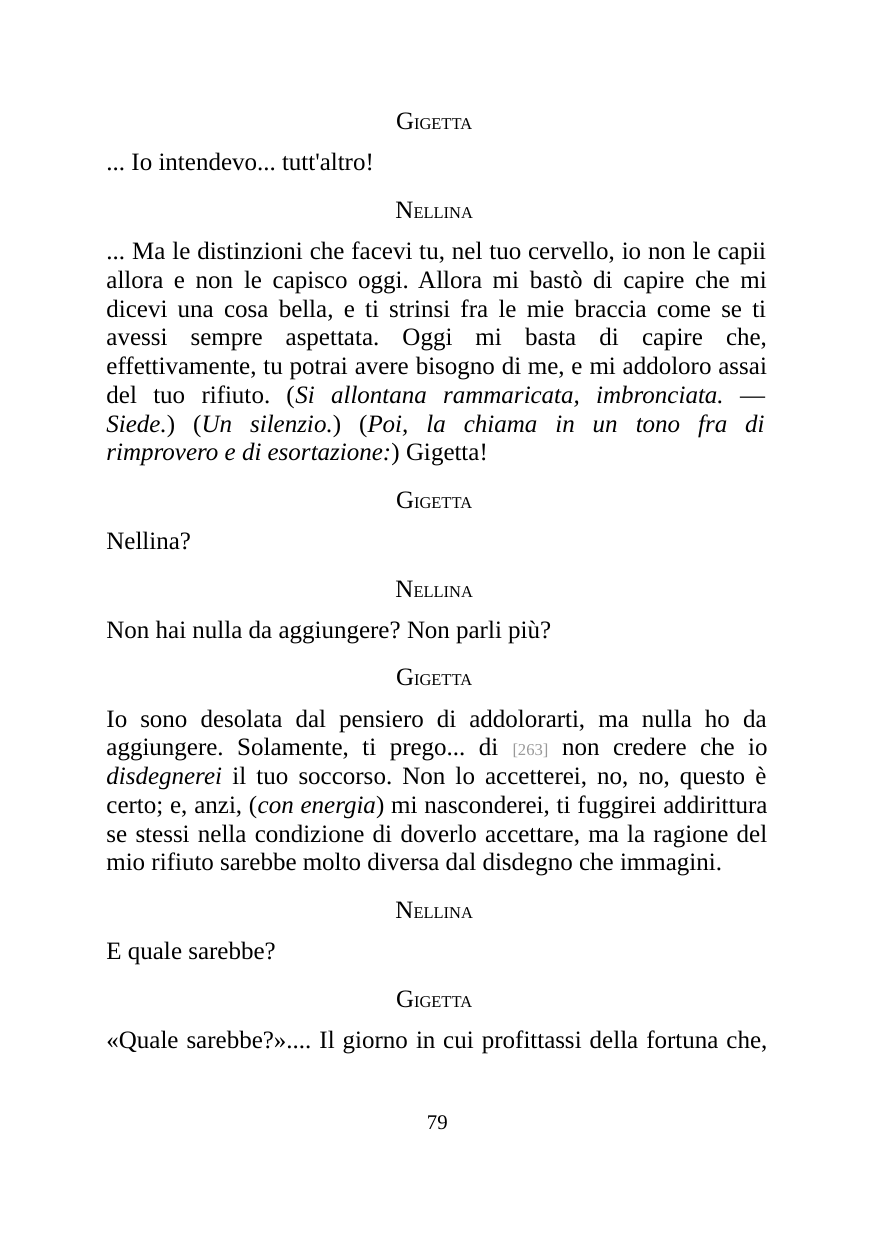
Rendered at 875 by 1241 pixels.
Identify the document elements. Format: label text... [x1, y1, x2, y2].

text E quale sarebbe? [106, 936, 768, 965]
text Nellina [106, 574, 768, 602]
text Nellina? [106, 526, 768, 555]
text ... Io intendevo... tutt'altro! [106, 147, 768, 176]
text Gigetta [106, 984, 768, 1012]
text Nellina [106, 195, 768, 224]
text Io sono desolata dal pensiero di addolorarti, ma nulla ho da aggiungere. Solamente, ti prego... di [263] non credere che io disdegnerei il tuo soccorso. Non lo accetterei, no, no, questo è certo; e, anzi, (con energia) mi nasconderei, ti fuggirei addirittura se stessi nella condizione di doverlo accettare, ma la ragione del mio rifiuto sarebbe molto diversa dal disdegno che immagini. [106, 704, 768, 876]
text Non hai nulla da aggiungere? Non parli più? [106, 615, 768, 644]
text ... Ma le distinzioni che facevi tu, nel tuo cervello, io non le capii allora e non le capisco oggi. Allora mi bastò di capire che mi dicevi una cosa bella, e ti strinsi fra le mie braccia come se ti avessi sempre aspettata. Oggi mi basta di capire che, effettivamente, tu potrai avere bisogno di me, e mi addoloro assai del tuo rifiuto. (Si allontana rammaricata, imbronciata. ― Siede.) (Un silenzio.) (Poi, la chiama in un tono fra di rimprovero e di esortazione:) Gigetta! [106, 236, 768, 466]
text Gigetta [106, 485, 768, 514]
text Gigetta [106, 106, 768, 135]
text Nellina [106, 895, 768, 924]
text Gigetta [106, 662, 768, 691]
text «Quale sarebbe?».... Il giorno in cui profittassi della fortuna che, [106, 1025, 768, 1054]
